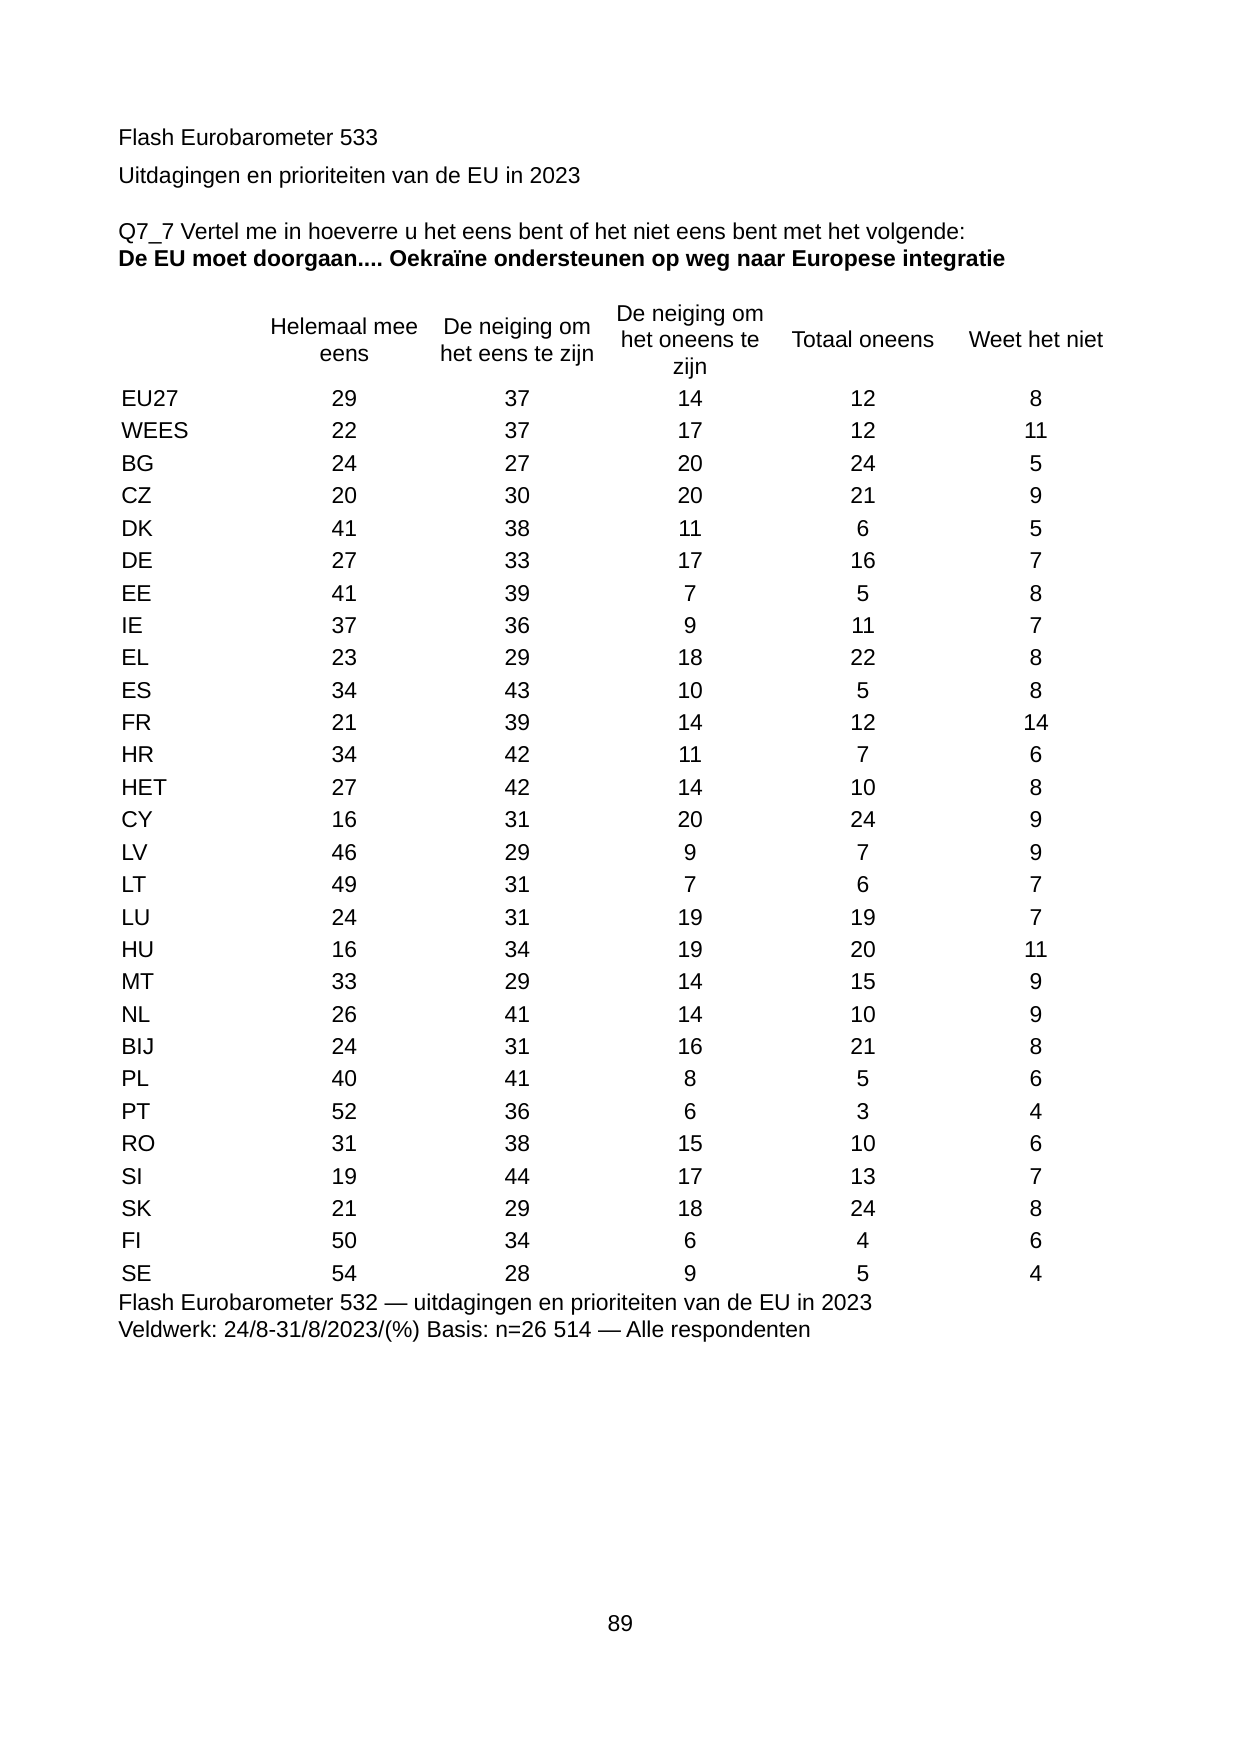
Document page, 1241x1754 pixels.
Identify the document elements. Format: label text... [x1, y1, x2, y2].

table_cell 42 [431, 771, 603, 803]
table_cell 5 [776, 576, 949, 609]
table_cell 12 [776, 382, 949, 414]
table_cell 5 [949, 512, 1122, 544]
table_cell 6 [776, 512, 949, 544]
table_cell 29 [258, 382, 431, 414]
table_cell 8 [949, 674, 1122, 706]
text Flash Eurobarometer 532 — uitdagingen en prioriteiten van de EU in 2023 [118, 1289, 1122, 1316]
table_cell 37 [431, 382, 603, 414]
table_cell 20 [776, 933, 949, 965]
table_cell 41 [258, 512, 431, 544]
table_cell 16 [776, 544, 949, 576]
table_cell 18 [604, 1192, 776, 1224]
table_cell 7 [604, 868, 776, 900]
table_cell 5 [776, 674, 949, 706]
table_cell 10 [776, 998, 949, 1030]
table_header Weet het niet [949, 297, 1122, 382]
table_cell 10 [604, 674, 776, 706]
table_cell PL [118, 1063, 258, 1095]
table_cell LV [118, 836, 258, 868]
table_cell 8 [949, 1030, 1122, 1062]
table_cell FI [118, 1224, 258, 1257]
table_cell 14 [604, 771, 776, 803]
table_cell 5 [776, 1063, 949, 1095]
table_cell 4 [949, 1095, 1122, 1127]
table_cell EE [118, 576, 258, 609]
table_cell FR [118, 706, 258, 738]
table_cell 6 [949, 1063, 1122, 1095]
table_cell 24 [776, 803, 949, 836]
table_cell 7 [776, 739, 949, 771]
table_cell 19 [604, 900, 776, 933]
table_cell DK [118, 512, 258, 544]
table_cell 16 [258, 803, 431, 836]
table_cell 36 [431, 609, 603, 641]
table_cell BIJ [118, 1030, 258, 1062]
table_cell 11 [949, 933, 1122, 965]
table_cell 10 [776, 771, 949, 803]
table_cell 20 [258, 479, 431, 512]
table_cell CY [118, 803, 258, 836]
table_cell HR [118, 739, 258, 771]
table_cell 16 [258, 933, 431, 965]
table_cell 17 [604, 415, 776, 447]
table_cell DE [118, 544, 258, 576]
table_cell 24 [776, 1192, 949, 1224]
table_cell 8 [949, 382, 1122, 414]
table_cell 9 [604, 1257, 776, 1289]
table_cell 9 [949, 965, 1122, 998]
table_cell HET [118, 771, 258, 803]
table_cell 34 [431, 933, 603, 965]
table_cell 20 [604, 479, 776, 512]
table_cell 7 [949, 868, 1122, 900]
table_cell 49 [258, 868, 431, 900]
table_cell 13 [776, 1160, 949, 1192]
table_cell 16 [604, 1030, 776, 1062]
table_cell 6 [949, 1224, 1122, 1257]
table_cell EU27 [118, 382, 258, 414]
table_header Totaal oneens [776, 297, 949, 382]
table_cell HU [118, 933, 258, 965]
table_cell 31 [431, 868, 603, 900]
table_cell 39 [431, 706, 603, 738]
table_cell 7 [949, 900, 1122, 933]
table_cell 27 [258, 771, 431, 803]
table_cell 24 [776, 447, 949, 479]
text Q7_7 Vertel me in hoeverre u het eens bent of het niet eens bent met het volgende: [118, 218, 1122, 244]
table_cell 37 [258, 609, 431, 641]
table_cell 3 [776, 1095, 949, 1127]
table_cell 11 [604, 739, 776, 771]
table_cell 7 [949, 1160, 1122, 1192]
table_cell 31 [258, 1127, 431, 1159]
table_cell 4 [949, 1257, 1122, 1289]
text Veldwerk: 24/8-31/8/2023/(%) Basis: n=26 514 — Alle respondenten [118, 1316, 1122, 1342]
table_cell LT [118, 868, 258, 900]
table_cell 50 [258, 1224, 431, 1257]
table_cell 41 [431, 1063, 603, 1095]
table_cell LU [118, 900, 258, 933]
table_cell 12 [776, 706, 949, 738]
table_cell 38 [431, 1127, 603, 1159]
table_header [118, 297, 258, 382]
table_cell 12 [776, 415, 949, 447]
table_cell ES [118, 674, 258, 706]
table_header Helemaal mee eens [258, 297, 431, 382]
table_cell IE [118, 609, 258, 641]
table_cell 28 [431, 1257, 603, 1289]
table_header De neiging om het oneens te zijn [604, 297, 776, 382]
table_cell 9 [604, 609, 776, 641]
table_cell 31 [431, 803, 603, 836]
table_cell 7 [604, 576, 776, 609]
table_cell 34 [258, 739, 431, 771]
table_cell CZ [118, 479, 258, 512]
table_cell 24 [258, 1030, 431, 1062]
table_cell 15 [776, 965, 949, 998]
table_cell 17 [604, 544, 776, 576]
table_cell 52 [258, 1095, 431, 1127]
table_cell 31 [431, 900, 603, 933]
table_cell 33 [258, 965, 431, 998]
table_cell 18 [604, 641, 776, 674]
table_cell 7 [949, 544, 1122, 576]
table_cell 11 [604, 512, 776, 544]
table_cell 30 [431, 479, 603, 512]
table_cell 21 [258, 706, 431, 738]
table_cell 24 [258, 447, 431, 479]
table_cell 9 [949, 479, 1122, 512]
table_cell 19 [604, 933, 776, 965]
table_cell RO [118, 1127, 258, 1159]
table_header De neiging om het eens te zijn [431, 297, 603, 382]
table_cell 8 [949, 641, 1122, 674]
table_cell 40 [258, 1063, 431, 1095]
table_cell 22 [776, 641, 949, 674]
table_cell 14 [604, 706, 776, 738]
table_cell 11 [949, 415, 1122, 447]
table_cell EL [118, 641, 258, 674]
table_cell 41 [258, 576, 431, 609]
table_cell 19 [776, 900, 949, 933]
table_cell 10 [776, 1127, 949, 1159]
table_cell 6 [949, 1127, 1122, 1159]
table_cell 7 [776, 836, 949, 868]
table_cell NL [118, 998, 258, 1030]
table_cell 54 [258, 1257, 431, 1289]
table_cell SI [118, 1160, 258, 1192]
table_cell 21 [258, 1192, 431, 1224]
table_cell 6 [604, 1095, 776, 1127]
table_cell 27 [258, 544, 431, 576]
table_cell 43 [431, 674, 603, 706]
table_cell 19 [258, 1160, 431, 1192]
table_cell 5 [949, 447, 1122, 479]
table_cell 26 [258, 998, 431, 1030]
table_cell 39 [431, 576, 603, 609]
table_cell 31 [431, 1030, 603, 1062]
table_cell 14 [604, 965, 776, 998]
table_cell 21 [776, 1030, 949, 1062]
table_cell SK [118, 1192, 258, 1224]
table_cell 21 [776, 479, 949, 512]
table_cell MT [118, 965, 258, 998]
table_cell 9 [604, 836, 776, 868]
table_cell 24 [258, 900, 431, 933]
table_cell 34 [431, 1224, 603, 1257]
table_cell 29 [431, 836, 603, 868]
table_cell 37 [431, 415, 603, 447]
table_cell 8 [949, 1192, 1122, 1224]
table_cell 29 [431, 641, 603, 674]
table_cell 6 [776, 868, 949, 900]
table_cell 15 [604, 1127, 776, 1159]
table_cell WEES [118, 415, 258, 447]
text De EU moet doorgaan.... Oekraïne ondersteunen op weg naar Europese integratie [118, 244, 1122, 271]
table_cell 6 [949, 739, 1122, 771]
table_cell 7 [949, 609, 1122, 641]
table_cell 9 [949, 803, 1122, 836]
table_cell 8 [604, 1063, 776, 1095]
table_cell 4 [776, 1224, 949, 1257]
table_cell 9 [949, 998, 1122, 1030]
table_cell 9 [949, 836, 1122, 868]
table_cell 33 [431, 544, 603, 576]
table_cell 14 [604, 998, 776, 1030]
table_cell 14 [949, 706, 1122, 738]
table_cell 22 [258, 415, 431, 447]
table_cell 23 [258, 641, 431, 674]
table_cell 42 [431, 739, 603, 771]
table_cell 27 [431, 447, 603, 479]
table_cell 20 [604, 447, 776, 479]
table_cell 11 [776, 609, 949, 641]
table_cell 29 [431, 1192, 603, 1224]
table_cell 41 [431, 998, 603, 1030]
table_cell 8 [949, 576, 1122, 609]
table_cell 46 [258, 836, 431, 868]
table_cell 36 [431, 1095, 603, 1127]
table_cell 14 [604, 382, 776, 414]
table_cell 44 [431, 1160, 603, 1192]
table_cell 20 [604, 803, 776, 836]
table_cell 34 [258, 674, 431, 706]
table_cell 29 [431, 965, 603, 998]
table_cell BG [118, 447, 258, 479]
table_cell 17 [604, 1160, 776, 1192]
table_cell PT [118, 1095, 258, 1127]
table_cell 6 [604, 1224, 776, 1257]
table_cell 5 [776, 1257, 949, 1289]
table_cell SE [118, 1257, 258, 1289]
table_cell 8 [949, 771, 1122, 803]
table_cell 38 [431, 512, 603, 544]
